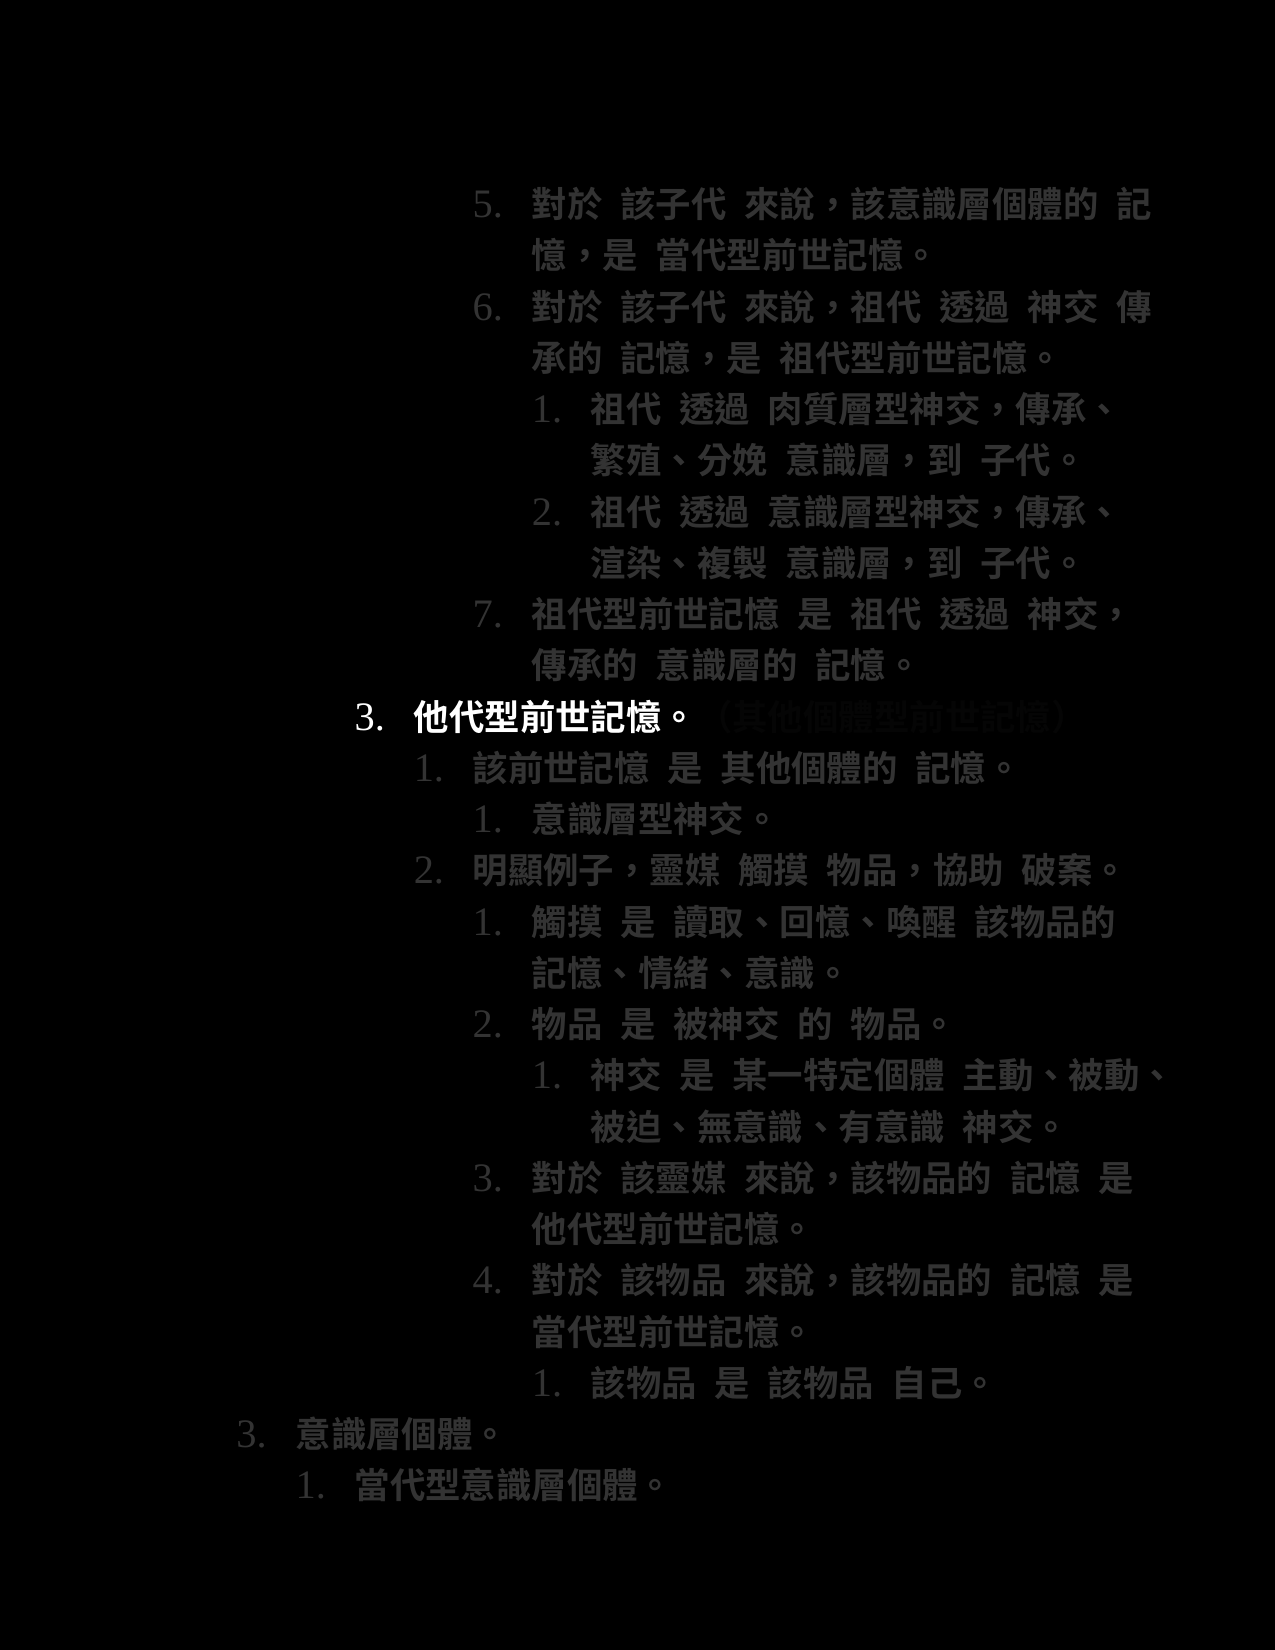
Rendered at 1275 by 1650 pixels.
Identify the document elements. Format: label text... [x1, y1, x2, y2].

list 當代型意識層個體。 [295, 1458, 1157, 1509]
list 對於 該子代 來說，該意識層個體的 記憶，是 當代型前世記憶。 [472, 176, 1157, 279]
list 觸摸 是 讀取、回憶、喚醒 該物品的 記憶、情緒、意識。 [472, 894, 1157, 996]
list 神交 是 某一特定個體 主動、被動、被迫、無意識、有意識 神交。 [532, 1048, 1157, 1150]
list 他代型前世記憶。（其他個體型前世記憶） [354, 689, 1157, 740]
list 對於 該靈媒 來說，該物品的 記憶 是 他代型前世記憶。 [472, 1150, 1157, 1253]
list 意識層型神交。 [472, 791, 1157, 843]
list 該前世記憶 是 其他個體的 記憶。 [413, 740, 1157, 791]
list 意識層個體。 [236, 1406, 1157, 1458]
list 對於 該子代 來說，祖代 透過 神交 傳承的 記憶，是 祖代型前世記憶。 [472, 279, 1157, 381]
list 祖代型前世記憶 是 祖代 透過 神交，傳承的 意識層的 記憶。 [472, 586, 1157, 689]
list 該物品 是 該物品 自己。 [532, 1355, 1157, 1406]
list 祖代 透過 意識層型神交，傳承、渲染、複製 意識層，到 子代。 [532, 484, 1157, 586]
list 明顯例子，靈媒 觸摸 物品，協助 破案。 [413, 843, 1157, 894]
list 物品 是 被神交 的 物品。 [472, 996, 1157, 1048]
list 祖代 透過 肉質層型神交，傳承、繁殖、分娩 意識層，到 子代。 [532, 381, 1157, 484]
list 對於 該物品 來說，該物品的 記憶 是 當代型前世記憶。 [472, 1253, 1157, 1355]
